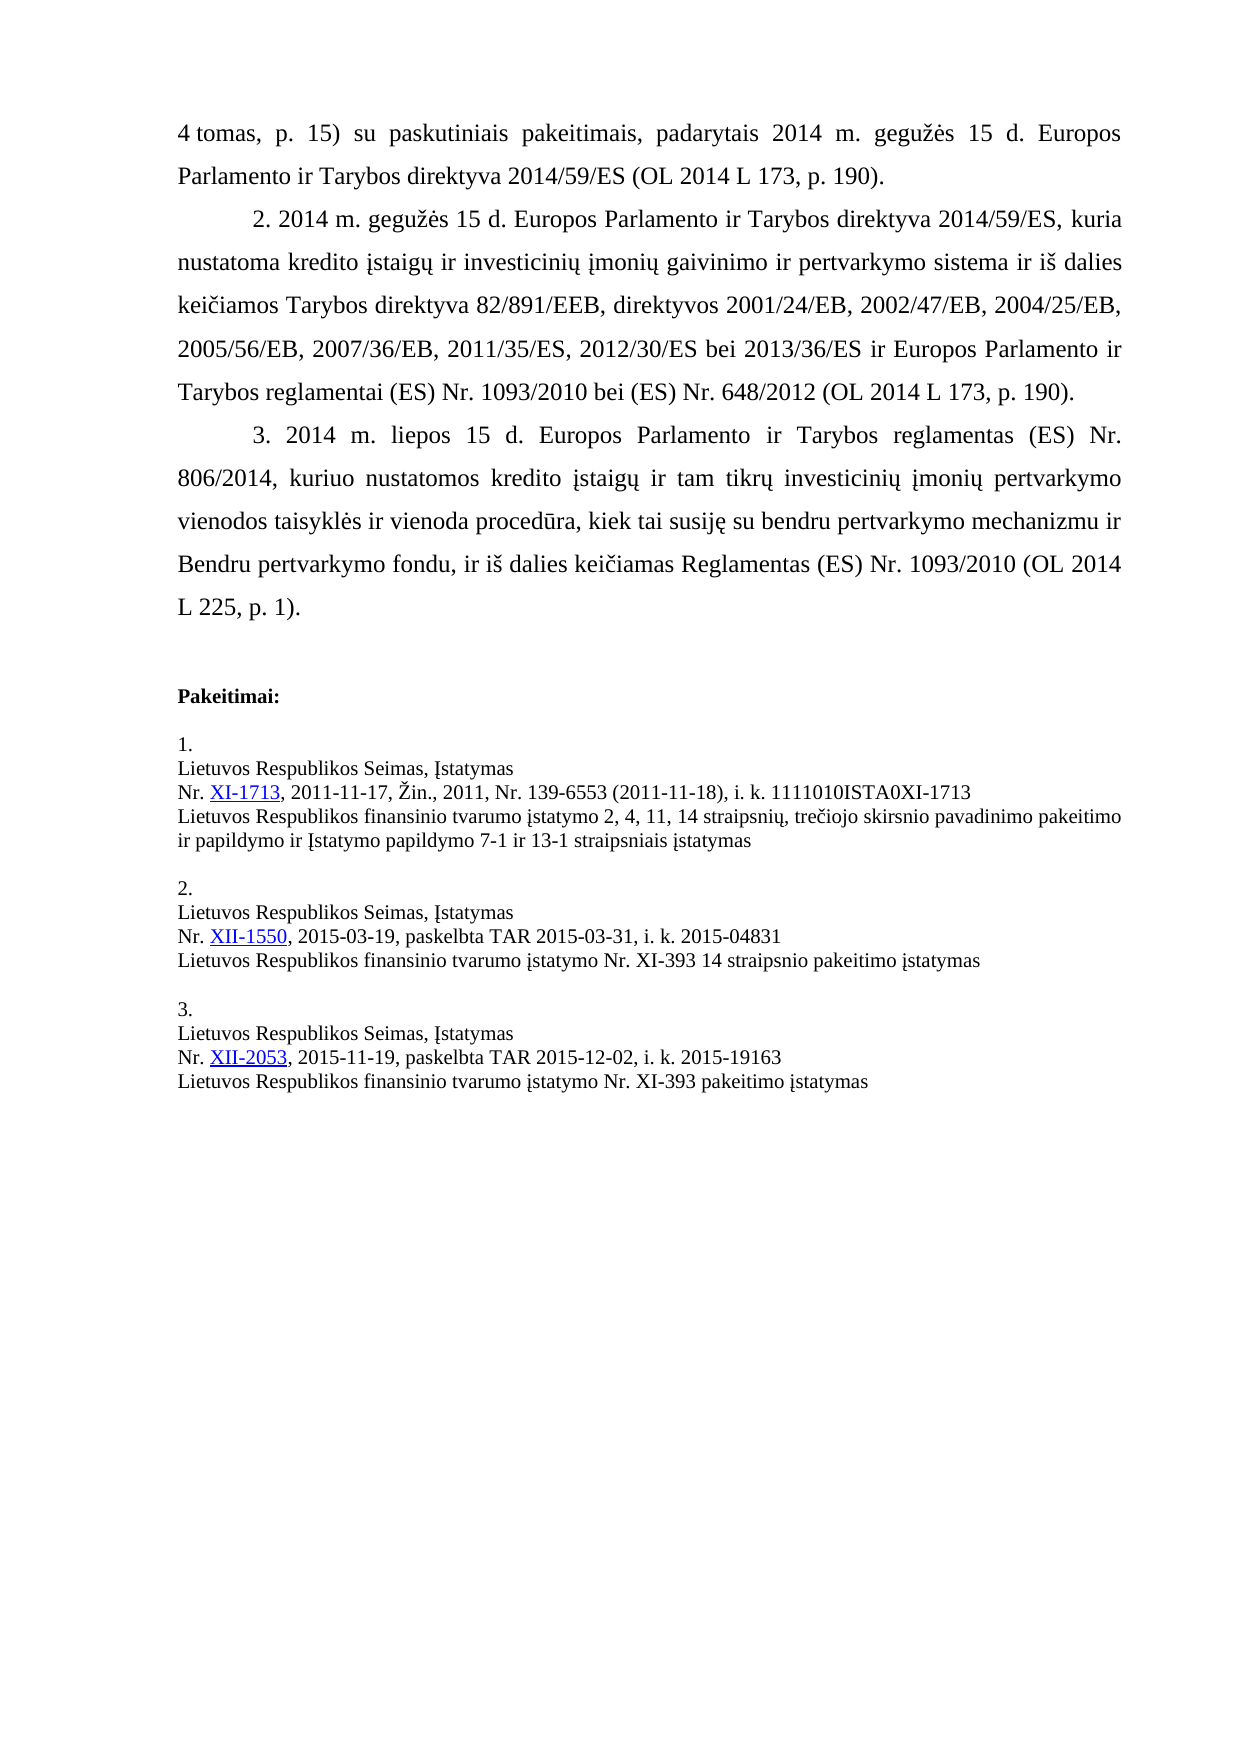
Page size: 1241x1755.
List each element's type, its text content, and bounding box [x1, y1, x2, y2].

text 4 tomas, p. 15) su paskutiniais pakeitimais, padarytais 2014 m. gegužės 15 d. Europos Parlamento ir Tarybos direktyva 2014/59/ES (OL 2014 L 173, p. 190). [177, 118, 1122, 190]
text Pakeitimai: [177, 684, 1122, 708]
text 1. [177, 732, 1122, 756]
text 2. [177, 876, 1122, 900]
text 2. 2014 m. gegužės 15 d. Europos Parlamento ir Tarybos direktyva 2014/59/ES, kuria nustatoma kredito įstaigų ir investicinių įmonių gaivinimo ir pertvarkymo sistema ir iš dalies keičiamos Tarybos direktyva 82/891/EEB, direktyvos 2001/24/EB, 2002/47/EB, 2004/25/EB, 2005/56/EB, 2007/36/EB, 2011/35/ES, 2012/30/ES bei 2013/36/ES ir Europos Parlamento ir Tarybos reglamentai (ES) Nr. 1093/2010 bei (ES) Nr. 648/2012 (OL 2014 L 173, p. 190). [177, 204, 1122, 406]
text Lietuvos Respublikos finansinio tvarumo įstatymo Nr. XI-393 14 straipsnio pakeitimo įstatymas [177, 948, 1122, 972]
text 3. 2014 m. liepos 15 d. Europos Parlamento ir Tarybos reglamentas (ES) Nr. 806/2014, kuriuo nustatomos kredito įstaigų ir tam tikrų investicinių įmonių pertvarkymo vienodos taisyklės ir vienoda procedūra, kiek tai susiję su bendru pertvarkymo mechanizmu ir Bendru pertvarkymo fondu, ir iš dalies keičiamas Reglamentas (ES) Nr. 1093/2010 (OL 2014 L 225, p. 1). [177, 420, 1122, 621]
text 3. [177, 997, 1122, 1021]
text Lietuvos Respublikos Seimas, Įstatymas [177, 900, 1122, 924]
text Nr. XII-2053, 2015-11-19, paskelbta TAR 2015-12-02, i. k. 2015-19163 [177, 1045, 1122, 1069]
text Lietuvos Respublikos finansinio tvarumo įstatymo Nr. XI-393 pakeitimo įstatymas [177, 1069, 1122, 1093]
text Lietuvos Respublikos Seimas, Įstatymas [177, 756, 1122, 780]
text Lietuvos Respublikos Seimas, Įstatymas [177, 1021, 1122, 1045]
text Lietuvos Respublikos finansinio tvarumo įstatymo 2, 4, 11, 14 straipsnių, trečiojo skirsnio pavadinimo pakeitimo ir papildymo ir Įstatymo papildymo 7-1 ir 13-1 straipsniais įstatymas [177, 804, 1122, 852]
text Nr. XII-1550, 2015-03-19, paskelbta TAR 2015-03-31, i. k. 2015-04831 [177, 924, 1122, 948]
text Nr. XI-1713, 2011-11-17, Žin., 2011, Nr. 139-6553 (2011-11-18), i. k. 1111010ISTA0XI-1713 [177, 780, 1122, 804]
